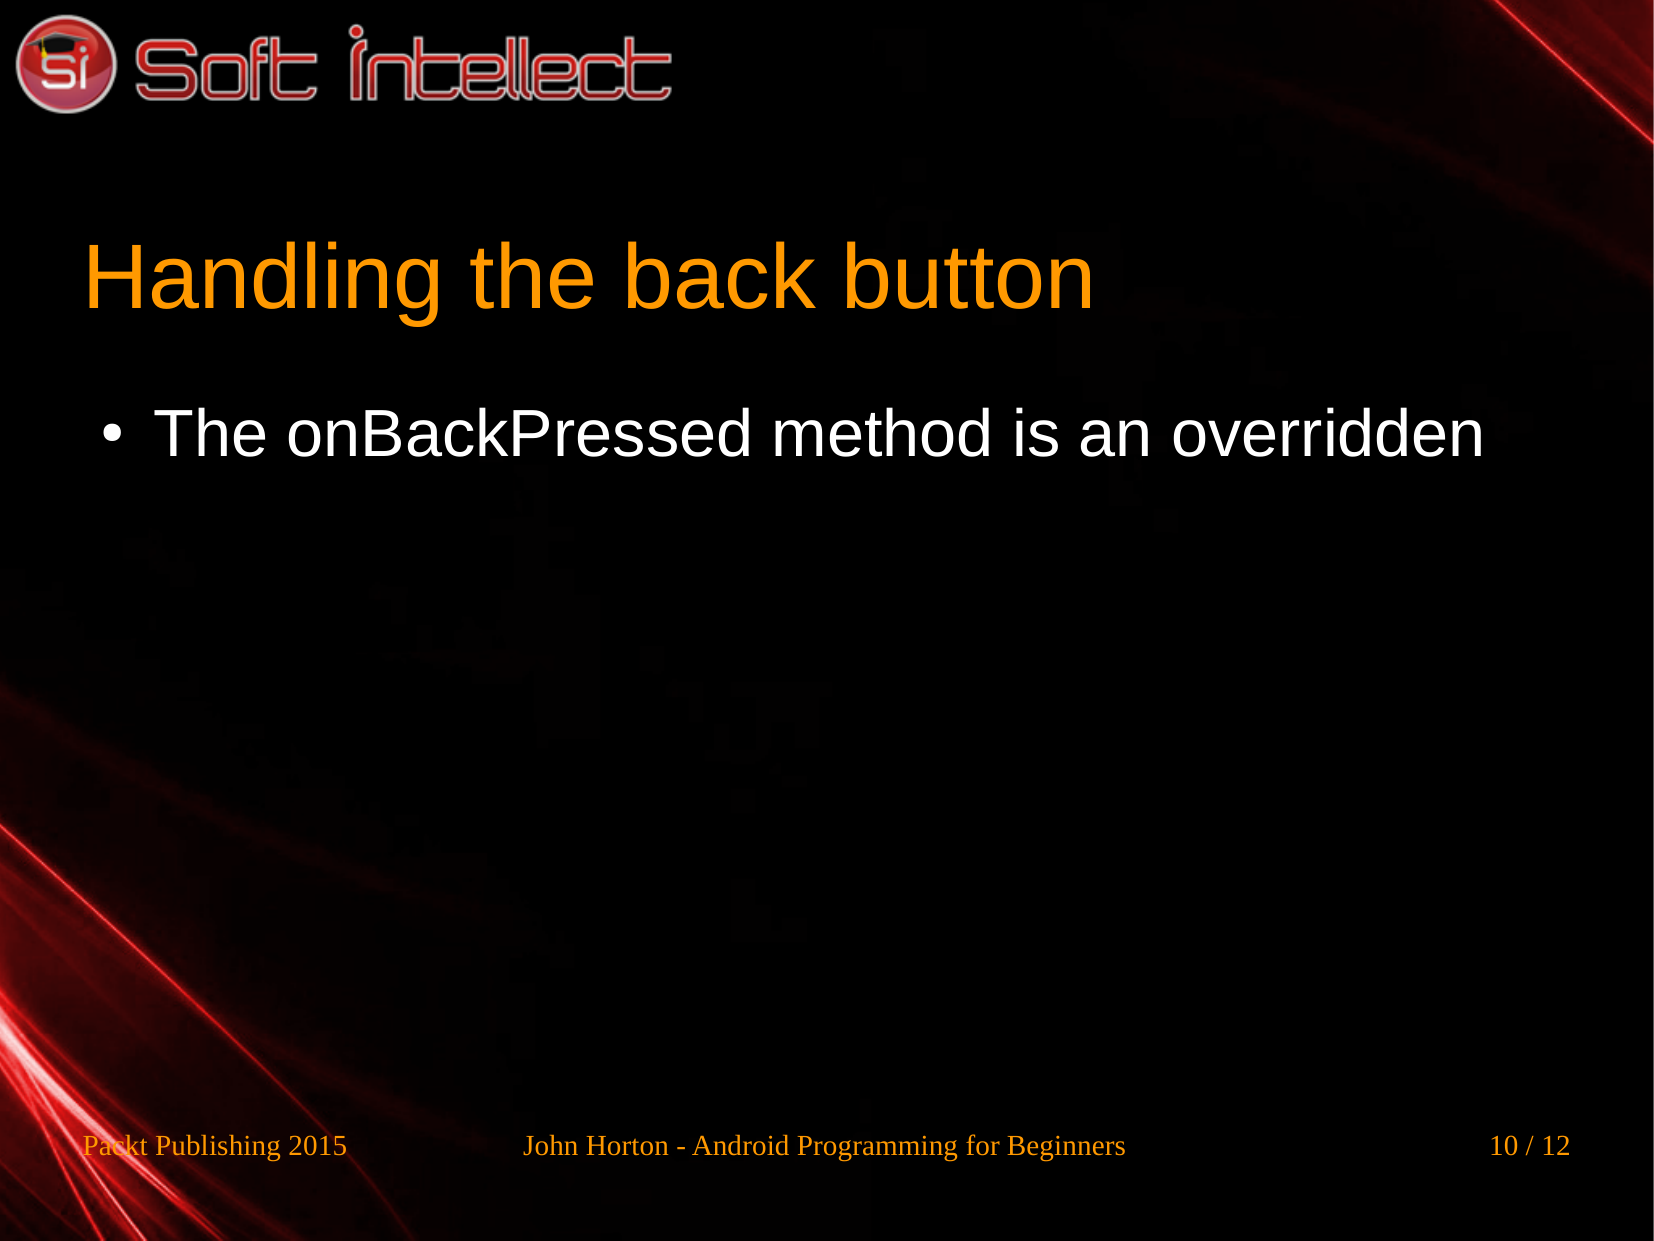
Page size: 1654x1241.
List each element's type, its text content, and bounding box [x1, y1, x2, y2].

title Handling the back button [82, 173, 1571, 381]
list The onBackPressed method is an overridden [82, 396, 1571, 1116]
picture [0, 0, 1654, 1241]
